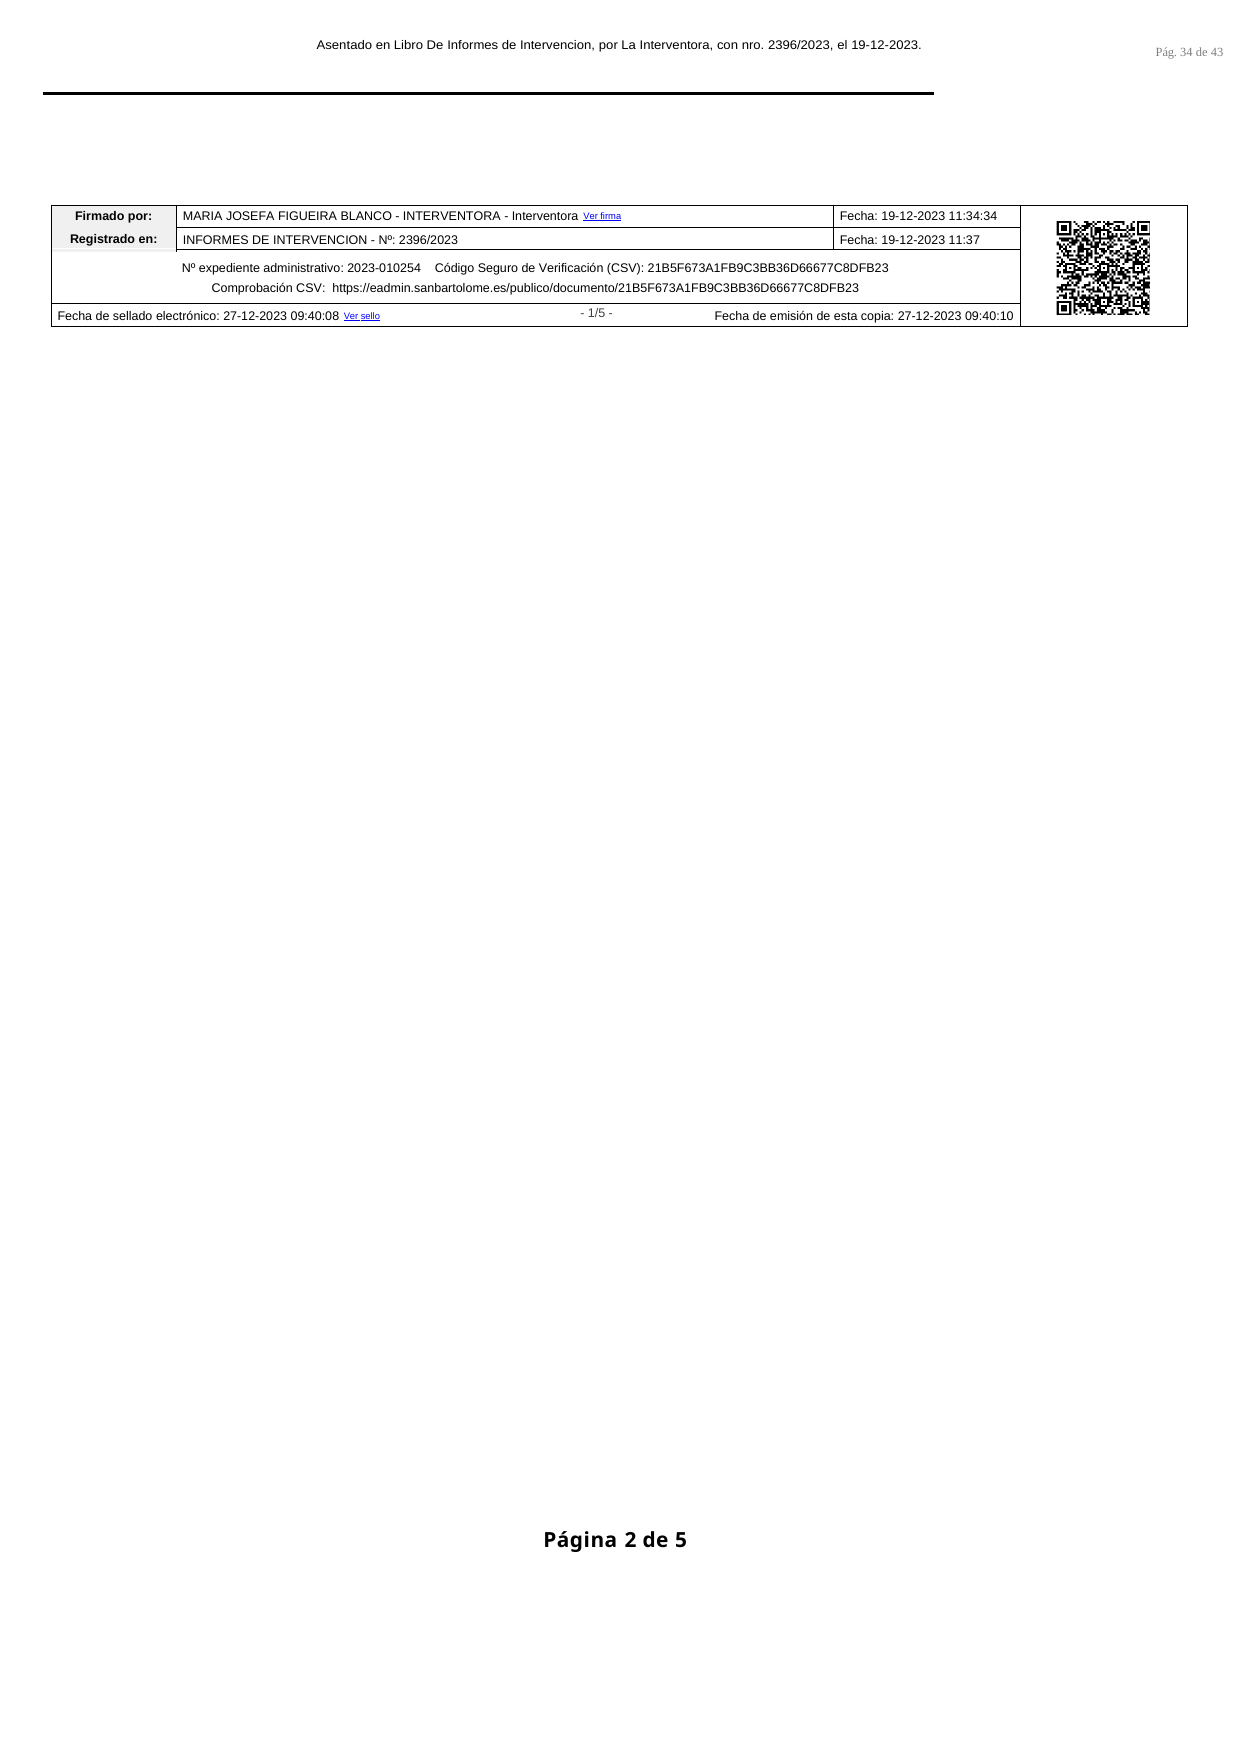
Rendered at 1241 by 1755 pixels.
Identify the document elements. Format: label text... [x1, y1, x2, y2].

table_cell Nº expediente administrativo: 2023-010254 Código Seguro de Verificación (CSV): 21B5F673A1FB9C3BB36D66677C8DFB23 Comprobación CSV: https://eadmin.sanbartolome.es/publico/documento/21B5F673A1FB9C3BB36D66677C8DFB23 [52, 250, 1020, 303]
table_header Fecha: 19-12-2023 11:34:34 [834, 206, 1020, 227]
table_cell Fecha de sellado electrónico: 27-12-2023 09:40:08 Ver sello - 1/5 - Fecha de emisión de esta copia: 27-12-2023 09:40:10 [52, 304, 1020, 326]
table_cell INFORMES DE INTERVENCION - Nº: 2396/2023 [177, 228, 833, 248]
table_cell Registrado en: [52, 230, 176, 248]
table_header [1021, 206, 1187, 326]
table_cell Fecha: 19-12-2023 11:37 [834, 228, 1020, 248]
table_header Firmado por: [52, 206, 176, 227]
table_header MARIA JOSEFA FIGUEIRA BLANCO - INTERVENTORA - Interventora Ver firma [177, 206, 833, 227]
